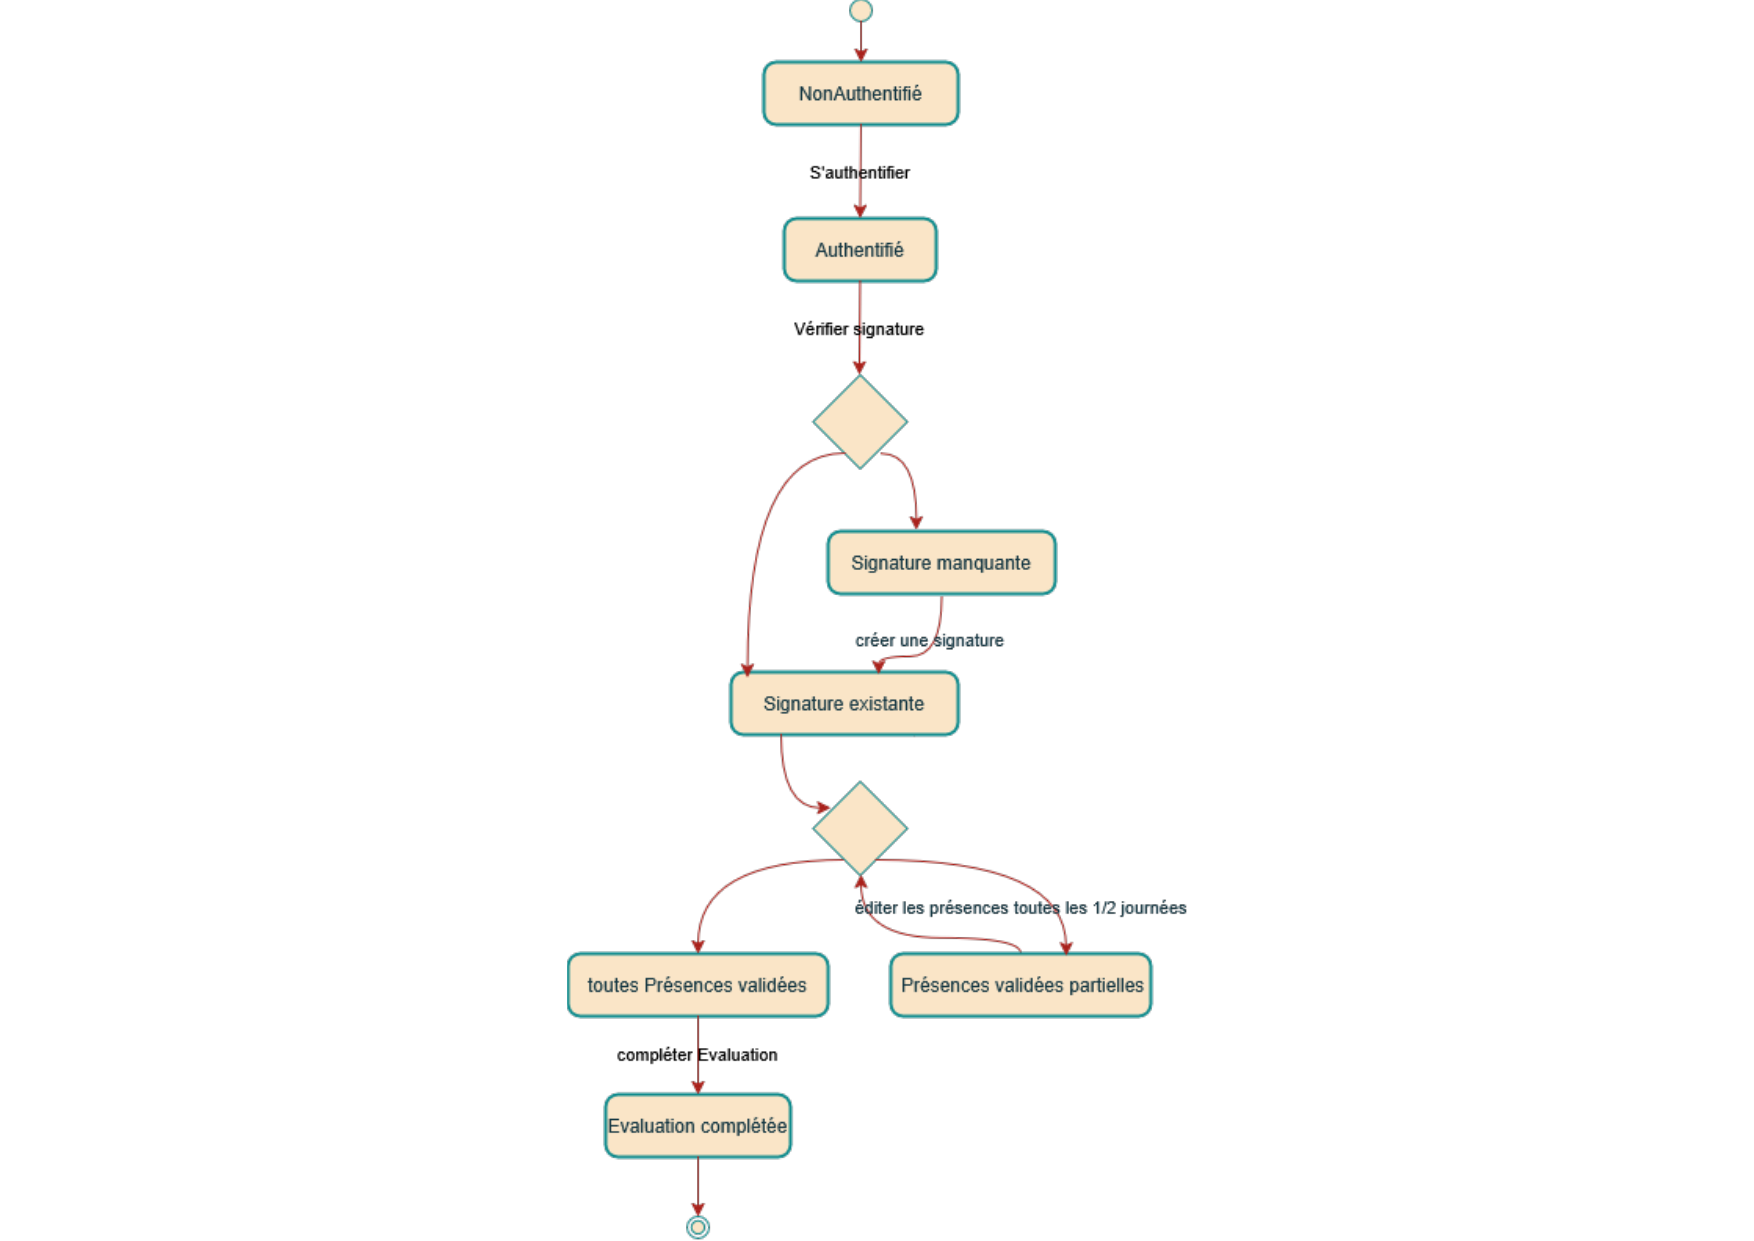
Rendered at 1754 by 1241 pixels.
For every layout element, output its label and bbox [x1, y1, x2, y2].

picture [567, 0, 1188, 1241]
